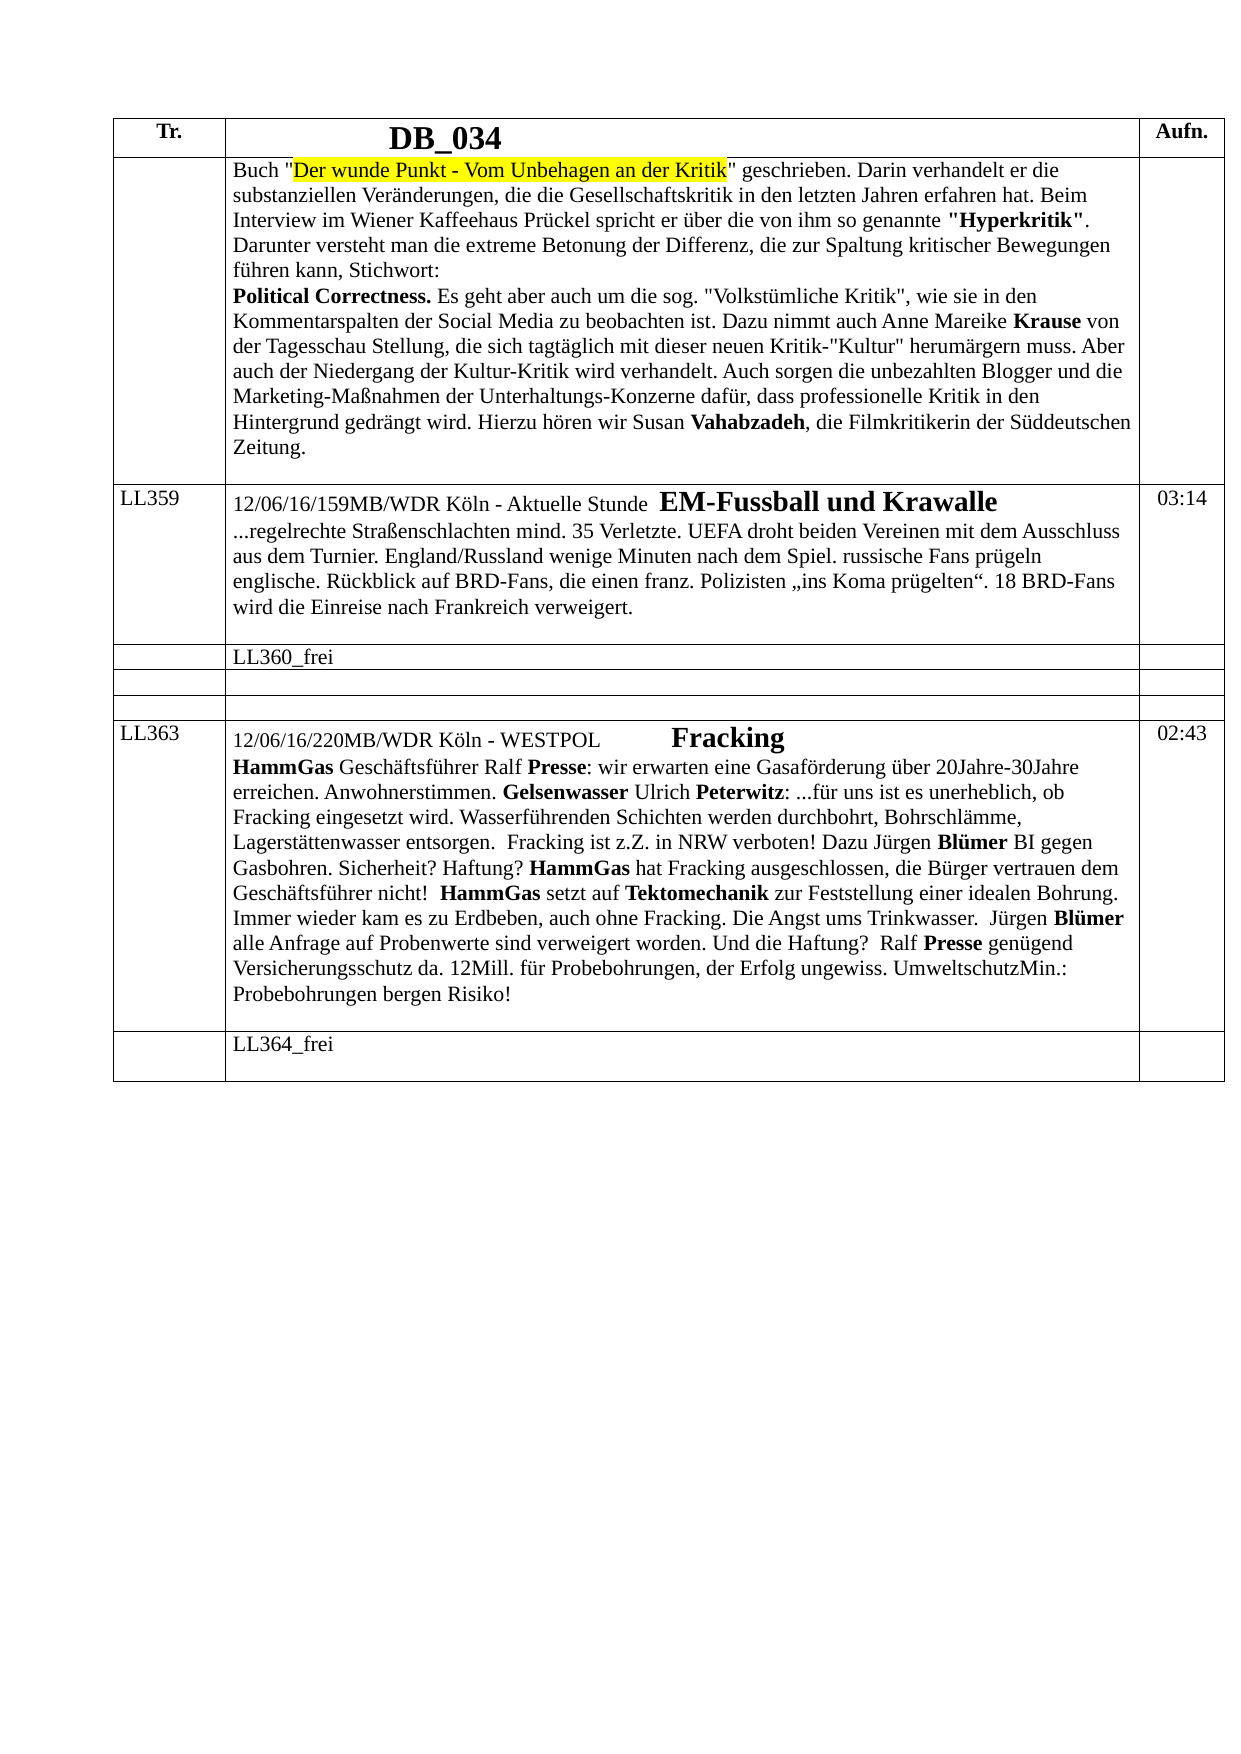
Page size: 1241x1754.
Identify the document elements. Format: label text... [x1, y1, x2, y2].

table_cell [1140, 645, 1224, 669]
table_cell [114, 1032, 225, 1081]
table_header Tr. [114, 119, 225, 157]
table_cell [114, 670, 225, 695]
table_header DB_034 [226, 119, 1139, 157]
table_cell LL360_frei [226, 645, 1139, 669]
table_cell [114, 645, 225, 669]
table_cell 02:43 [1140, 721, 1224, 1031]
table_cell [226, 670, 1139, 695]
table_cell [1140, 1032, 1224, 1081]
table_cell 03:14 [1140, 485, 1224, 644]
table_cell [226, 696, 1139, 720]
table_cell [114, 696, 225, 720]
table_cell [1140, 696, 1224, 720]
table_cell LL359 [114, 485, 225, 644]
table_header Aufn. [1140, 119, 1224, 157]
table_cell [114, 158, 225, 484]
table_cell 12/06/16/159MB/WDR Köln - Aktuelle Stunde EM-Fussball und Krawalle ...regelrechte Straßenschlachten mind. 35 Verletzte. UEFA droht beiden Vereinen mit dem Ausschluss aus dem Turnier. England/Russland wenige Minuten nach dem Spiel. russische Fans prügeln englische. Rückblick auf BRD-Fans, die einen franz. Polizisten „ins Koma prügelten“. 18 BRD-Fans wird die Einreise nach Frankreich verweigert. [226, 485, 1139, 644]
table_cell Buch "Der wunde Punkt - Vom Unbehagen an der Kritik" geschrieben. Darin verhandelt er die substanziellen Veränderungen, die die Gesellschaftskritik in den letzten Jahren erfahren hat. Beim Interview im Wiener Kaffeehaus Prückel spricht er über die von ihm so genannte "Hyperkritik". Darunter versteht man die extreme Betonung der Differenz, die zur Spaltung kritischer Bewegungen führen kann, Stichwort: Political Correctness. Es geht aber auch um die sog. "Volkstümliche Kritik", wie sie in den Kommentarspalten der Social Media zu beobachten ist. Dazu nimmt auch Anne Mareike Krause von der Tagesschau Stellung, die sich tagtäglich mit dieser neuen Kritik-"Kultur" herumärgern muss. Aber auch der Niedergang der Kultur-Kritik wird verhandelt. Auch sorgen die unbezahlten Blogger und die Marketing-Maßnahmen der Unterhaltungs-Konzerne dafür, dass professionelle Kritik in den Hintergrund gedrängt wird. Hierzu hören wir Susan Vahabzadeh, die Filmkritikerin der Süddeutschen Zeitung. [226, 158, 1139, 484]
table_cell LL363 [114, 721, 225, 1031]
table_cell [1140, 670, 1224, 695]
table_cell LL364_frei [226, 1032, 1139, 1081]
table_cell 12/06/16/220MB/WDR Köln - WESTPOL Fracking HammGas Geschäftsführer Ralf Presse: wir erwarten eine Gasaförderung über 20Jahre-30Jahre erreichen. Anwohnerstimmen. Gelsenwasser Ulrich Peterwitz: ...für uns ist es unerheblich, ob Fracking eingesetzt wird. Wasserführenden Schichten werden durchbohrt, Bohrschlämme, Lagerstättenwasser entsorgen. Fracking ist z.Z. in NRW verboten! Dazu Jürgen Blümer BI gegen Gasbohren. Sicherheit? Haftung? HammGas hat Fracking ausgeschlossen, die Bürger vertrauen dem Geschäftsführer nicht! HammGas setzt auf Tektomechanik zur Feststellung einer idealen Bohrung. Immer wieder kam es zu Erdbeben, auch ohne Fracking. Die Angst ums Trinkwasser. Jürgen Blümer alle Anfrage auf Probenwerte sind verweigert worden. Und die Haftung? Ralf Presse genügend Versicherungsschutz da. 12Mill. für Probebohrungen, der Erfolg ungewiss. UmweltschutzMin.: Probebohrungen bergen Risiko! [226, 721, 1139, 1031]
table_cell [1140, 158, 1224, 484]
